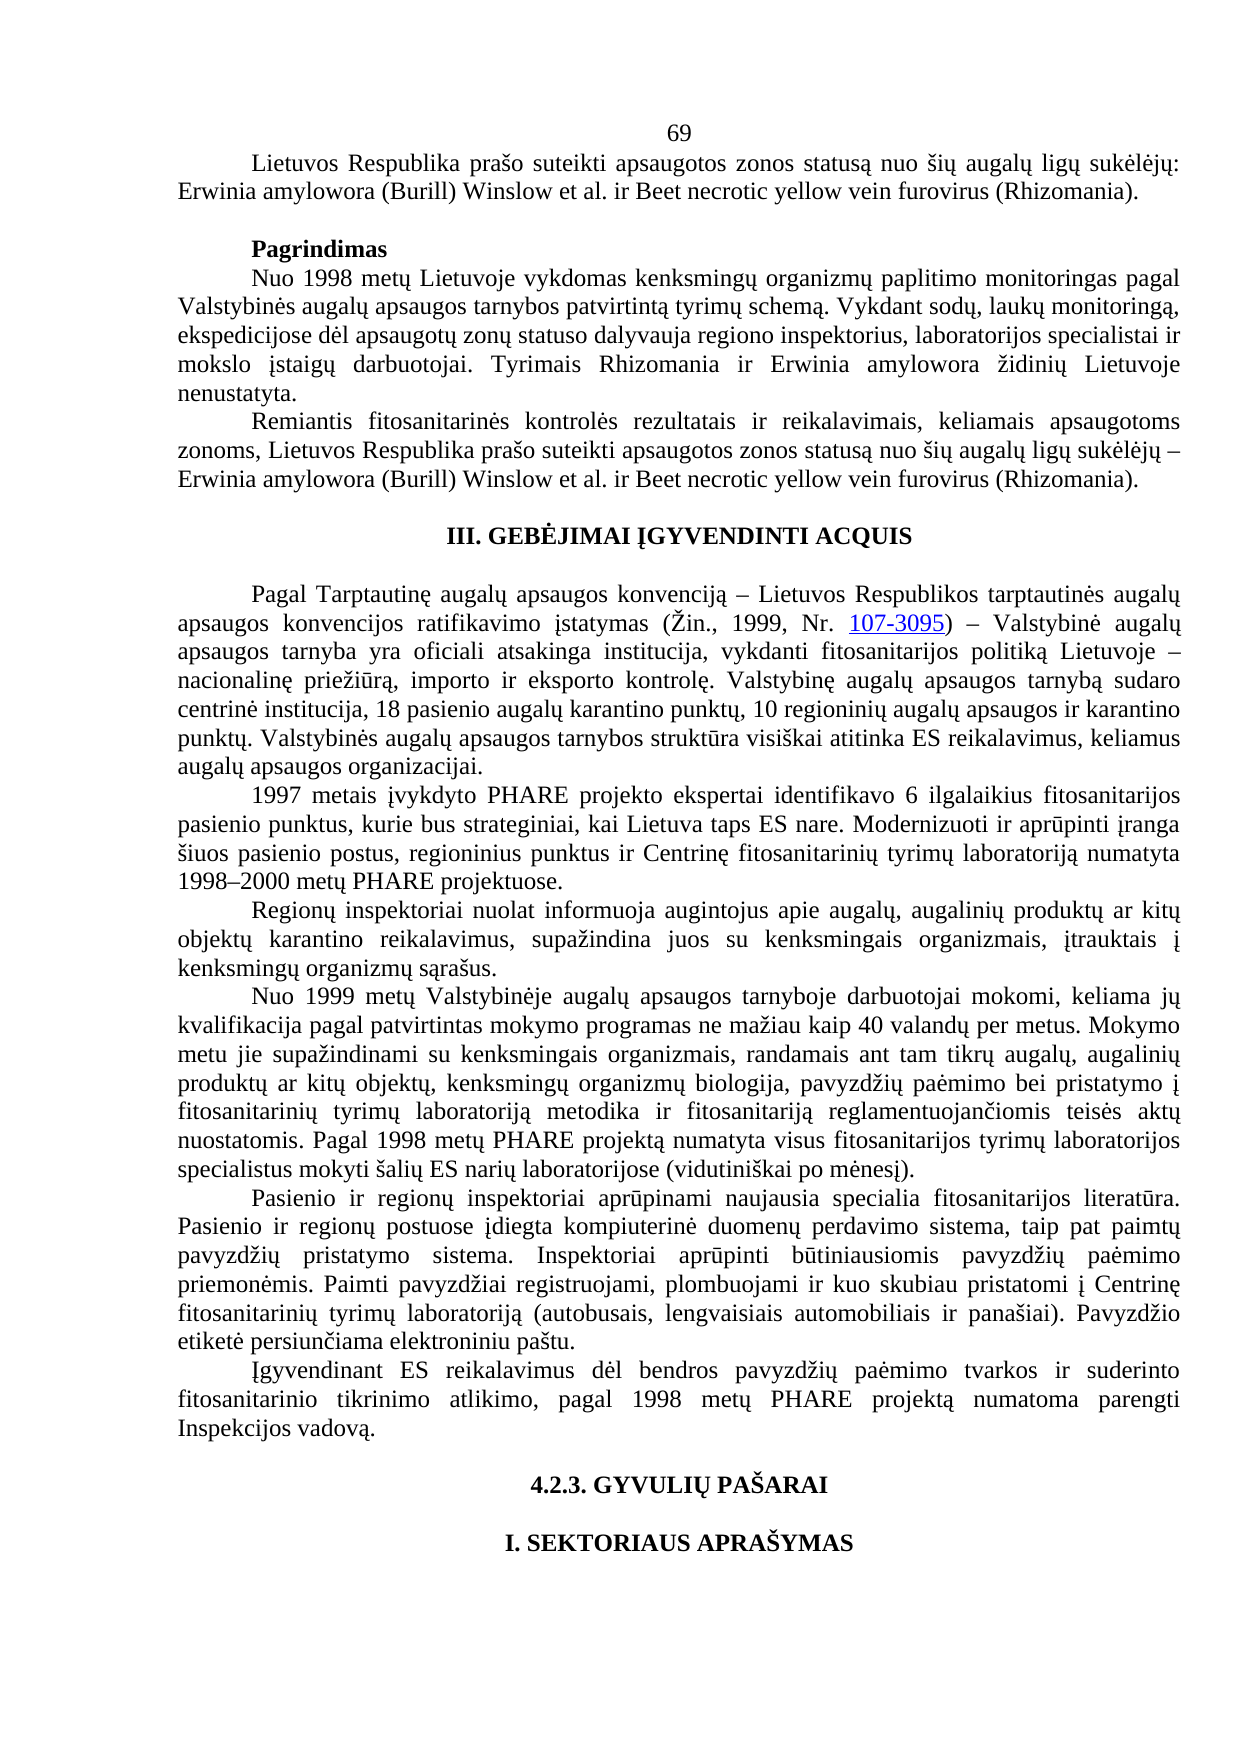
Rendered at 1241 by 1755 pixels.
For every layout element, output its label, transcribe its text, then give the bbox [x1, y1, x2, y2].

text I. SEKTORIAUS APRAŠYMAS [177, 1528, 1181, 1556]
text Pagrindimas [177, 234, 1181, 263]
text Pasienio ir regionų inspektoriai aprūpinami naujausia specialia fitosanitarijos literatūra. Pasienio ir regionų postuose įdiegta kompiuterinė duomenų perdavimo sistema, taip pat paimtų pavyzdžių pristatymo sistema. Inspektoriai aprūpinti būtiniausiomis pavyzdžių paėmimo priemonėmis. Paimti pavyzdžiai registruojami, plombuojami ir kuo skubiau pristatomi į Centrinę fitosanitarinių tyrimų laboratoriją (autobusais, lengvaisiais automobiliais ir panašiai). Pavyzdžio etiketė persiunčiama elektroniniu paštu. [177, 1183, 1181, 1355]
text Remiantis fitosanitarinės kontrolės rezultatais ir reikalavimais, keliamais apsaugotoms zonoms, Lietuvos Respublika prašo suteikti apsaugotos zonos statusą nuo šių augalų ligų sukėlėjų – Erwinia amylowora (Burill) Winslow et al. ir Beet necrotic yellow vein furovirus (Rhizomania). [177, 406, 1181, 493]
text Lietuvos Respublika prašo suteikti apsaugotos zonos statusą nuo šių augalų ligų sukėlėjų: Erwinia amylowora (Burill) Winslow et al. ir Beet necrotic yellow vein furovirus (Rhizomania). [177, 148, 1181, 205]
text Nuo 1998 metų Lietuvoje vykdomas kenksmingų organizmų paplitimo monitoringas pagal Valstybinės augalų apsaugos tarnybos patvirtintą tyrimų schemą. Vykdant sodų, laukų monitoringą, ekspedicijose dėl apsaugotų zonų statuso dalyvauja regiono inspektorius, laboratorijos specialistai ir mokslo įstaigų darbuotojai. Tyrimais Rhizomania ir Erwinia amylowora židinių Lietuvoje nenustatyta. [177, 263, 1181, 406]
text 4.2.3. GYVULIŲ PAŠARAI [177, 1470, 1181, 1499]
text Pagal Tarptautinę augalų apsaugos konvenciją – Lietuvos Respublikos tarptautinės augalų apsaugos konvencijos ratifikavimo įstatymas (Žin., 1999, Nr. 107-3095) – Valstybinė augalų apsaugos tarnyba yra oficiali atsakinga institucija, vykdanti fitosanitarijos politiką Lietuvoje – nacionalinę priežiūrą, importo ir eksporto kontrolę. Valstybinę augalų apsaugos tarnybą sudaro centrinė institucija, 18 pasienio augalų karantino punktų, 10 regioninių augalų apsaugos ir karantino punktų. Valstybinės augalų apsaugos tarnybos struktūra visiškai atitinka ES reikalavimus, keliamus augalų apsaugos organizacijai. [177, 579, 1181, 780]
text Įgyvendinant ES reikalavimus dėl bendros pavyzdžių paėmimo tvarkos ir suderinto fitosanitarinio tikrinimo atlikimo, pagal 1998 metų PHARE projektą numatoma parengti Inspekcijos vadovą. [177, 1355, 1181, 1441]
text Regionų inspektoriai nuolat informuoja augintojus apie augalų, augalinių produktų ar kitų objektų karantino reikalavimus, supažindina juos su kenksmingais organizmais, įtrauktais į kenksmingų organizmų sąrašus. [177, 895, 1181, 981]
text III. GEBĖJIMAI ĮGYVENDINTI ACQUIS [177, 521, 1181, 550]
text Nuo 1999 metų Valstybinėje augalų apsaugos tarnyboje darbuotojai mokomi, keliama jų kvalifikacija pagal patvirtintas mokymo programas ne mažiau kaip 40 valandų per metus. Mokymo metu jie supažindinami su kenksmingais organizmais, randamais ant tam tikrų augalų, augalinių produktų ar kitų objektų, kenksmingų organizmų biologija, pavyzdžių paėmimo bei pristatymo į fitosanitarinių tyrimų laboratoriją metodika ir fitosanitariją reglamentuojančiomis teisės aktų nuostatomis. Pagal 1998 metų PHARE projektą numatyta visus fitosanitarijos tyrimų laboratorijos specialistus mokyti šalių ES narių laboratorijose (vidutiniškai po mėnesį). [177, 981, 1181, 1183]
text 1997 metais įvykdyto PHARE projekto ekspertai identifikavo 6 ilgalaikius fitosanitarijos pasienio punktus, kurie bus strateginiai, kai Lietuva taps ES nare. Modernizuoti ir aprūpinti įranga šiuos pasienio postus, regioninius punktus ir Centrinę fitosanitarinių tyrimų laboratoriją numatyta 1998–2000 metų PHARE projektuose. [177, 780, 1181, 895]
